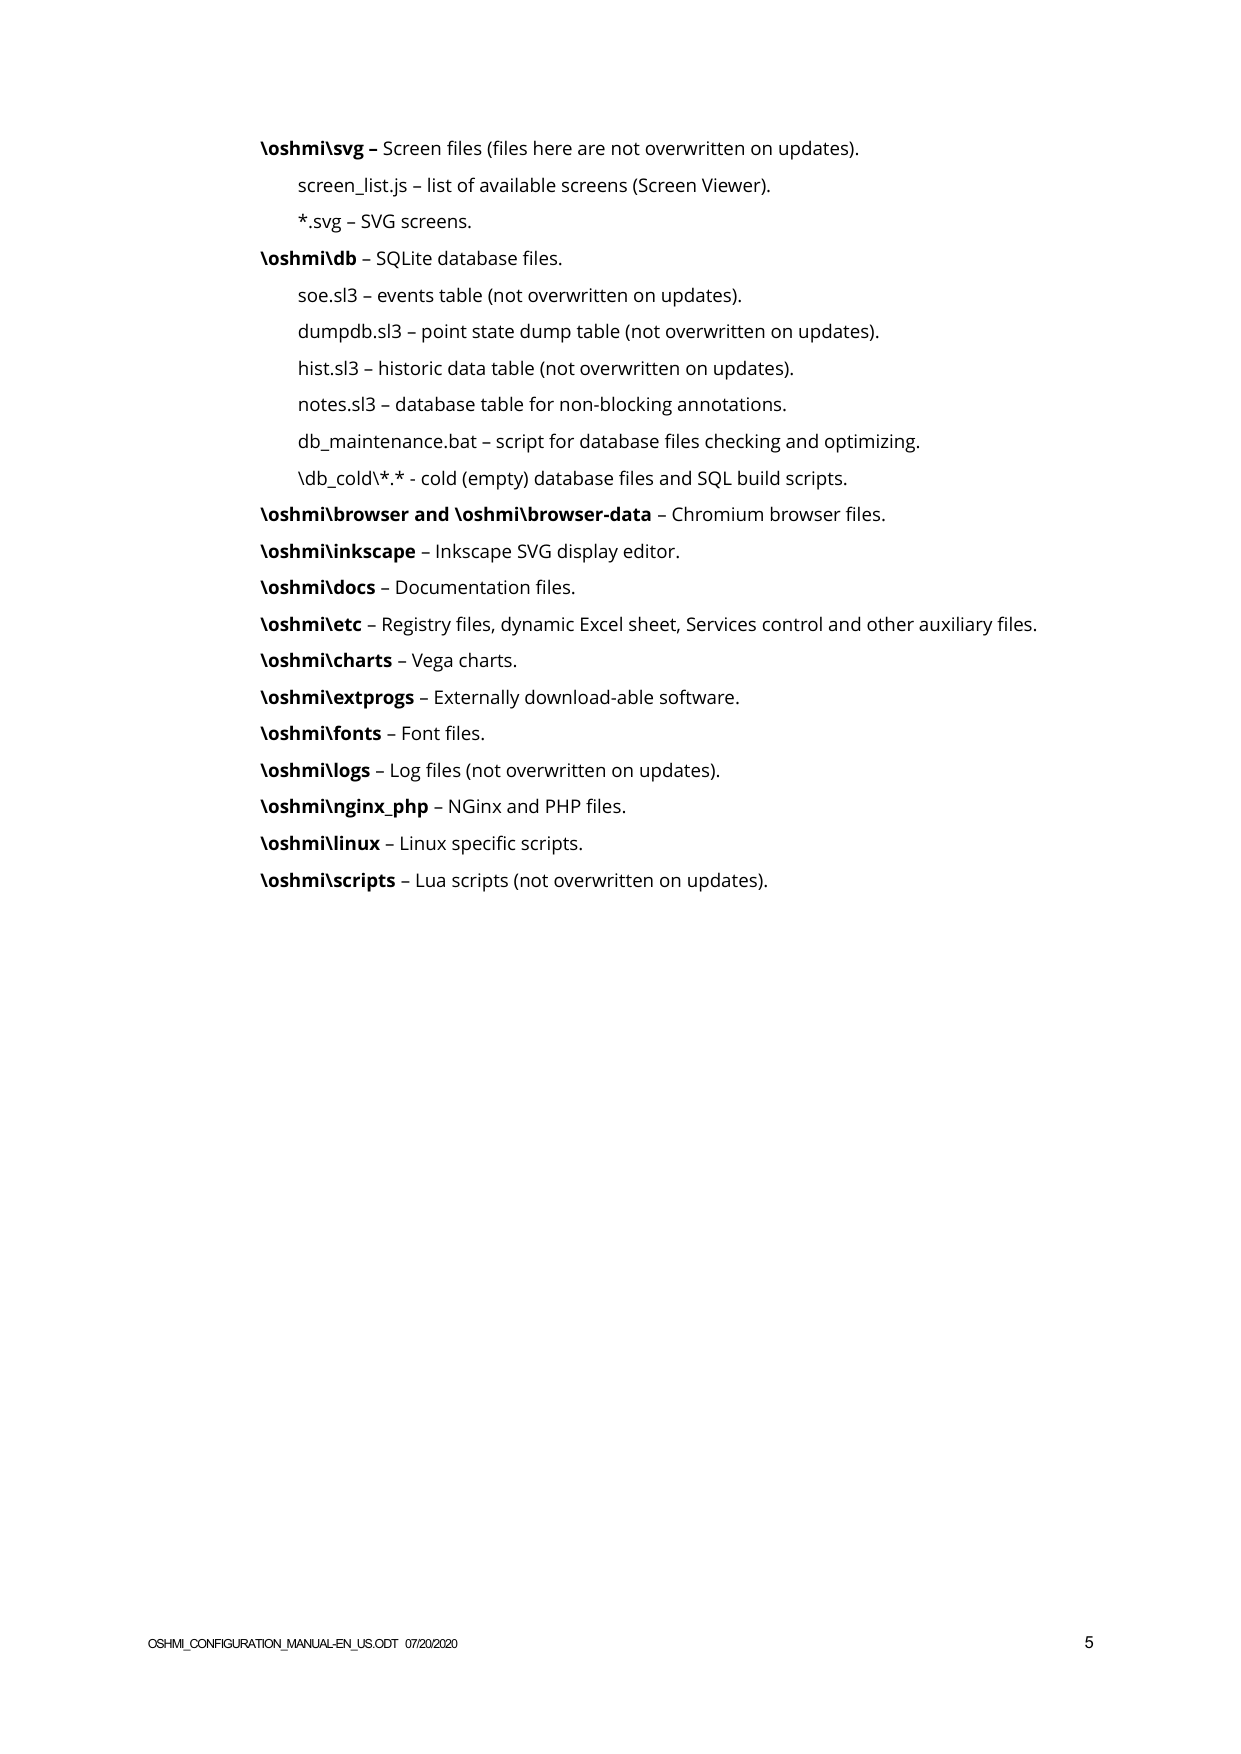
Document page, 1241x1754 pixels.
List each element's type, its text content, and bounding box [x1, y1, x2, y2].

text dumpdb.sl3 – point state dump table (not overwritten on updates). [260, 319, 1093, 344]
text \oshmi\scripts – Lua scripts (not overwritten on updates). [260, 867, 1093, 893]
text db_maintenance.bat – script for database files checking and optimizing. [148, 428, 1093, 454]
text \oshmi\fonts – Font files. [260, 721, 1093, 746]
text \oshmi\logs – Log files (not overwritten on updates). [260, 757, 1093, 783]
text hist.sl3 – historic data table (not overwritten on updates). [260, 355, 1093, 381]
text \oshmi\charts – Vega charts. [260, 648, 1093, 673]
text \oshmi\svg – Screen files (files here are not overwritten on updates). [148, 136, 1093, 161]
text \oshmi\browser and \oshmi\browser-data – Chromium browser files. [260, 501, 1093, 527]
text \oshmi\etc – Registry files, dynamic Excel sheet, Services control and other auxiliary files. [260, 611, 1093, 637]
text notes.sl3 – database table for non-blocking annotations. [148, 392, 1093, 417]
text screen_list.js – list of available screens (Screen Viewer). [148, 172, 1093, 198]
text \db_cold\*.* - cold (empty) database files and SQL build scripts. [260, 465, 1093, 490]
text \oshmi\nginx_php – NGinx and PHP files. [260, 794, 1093, 819]
text soe.sl3 – events table (not overwritten on updates). [260, 282, 1093, 308]
text \oshmi\db – SQLite database files. [260, 246, 1093, 271]
text \oshmi\extprogs – Externally download-able software. [260, 684, 1093, 710]
text \oshmi\linux – Linux specific scripts. [260, 831, 1093, 856]
text *.svg – SVG screens. [148, 209, 1093, 234]
text \oshmi\inkscape – Inkscape SVG display editor. [260, 538, 1093, 563]
text \oshmi\docs – Documentation files. [260, 574, 1093, 600]
